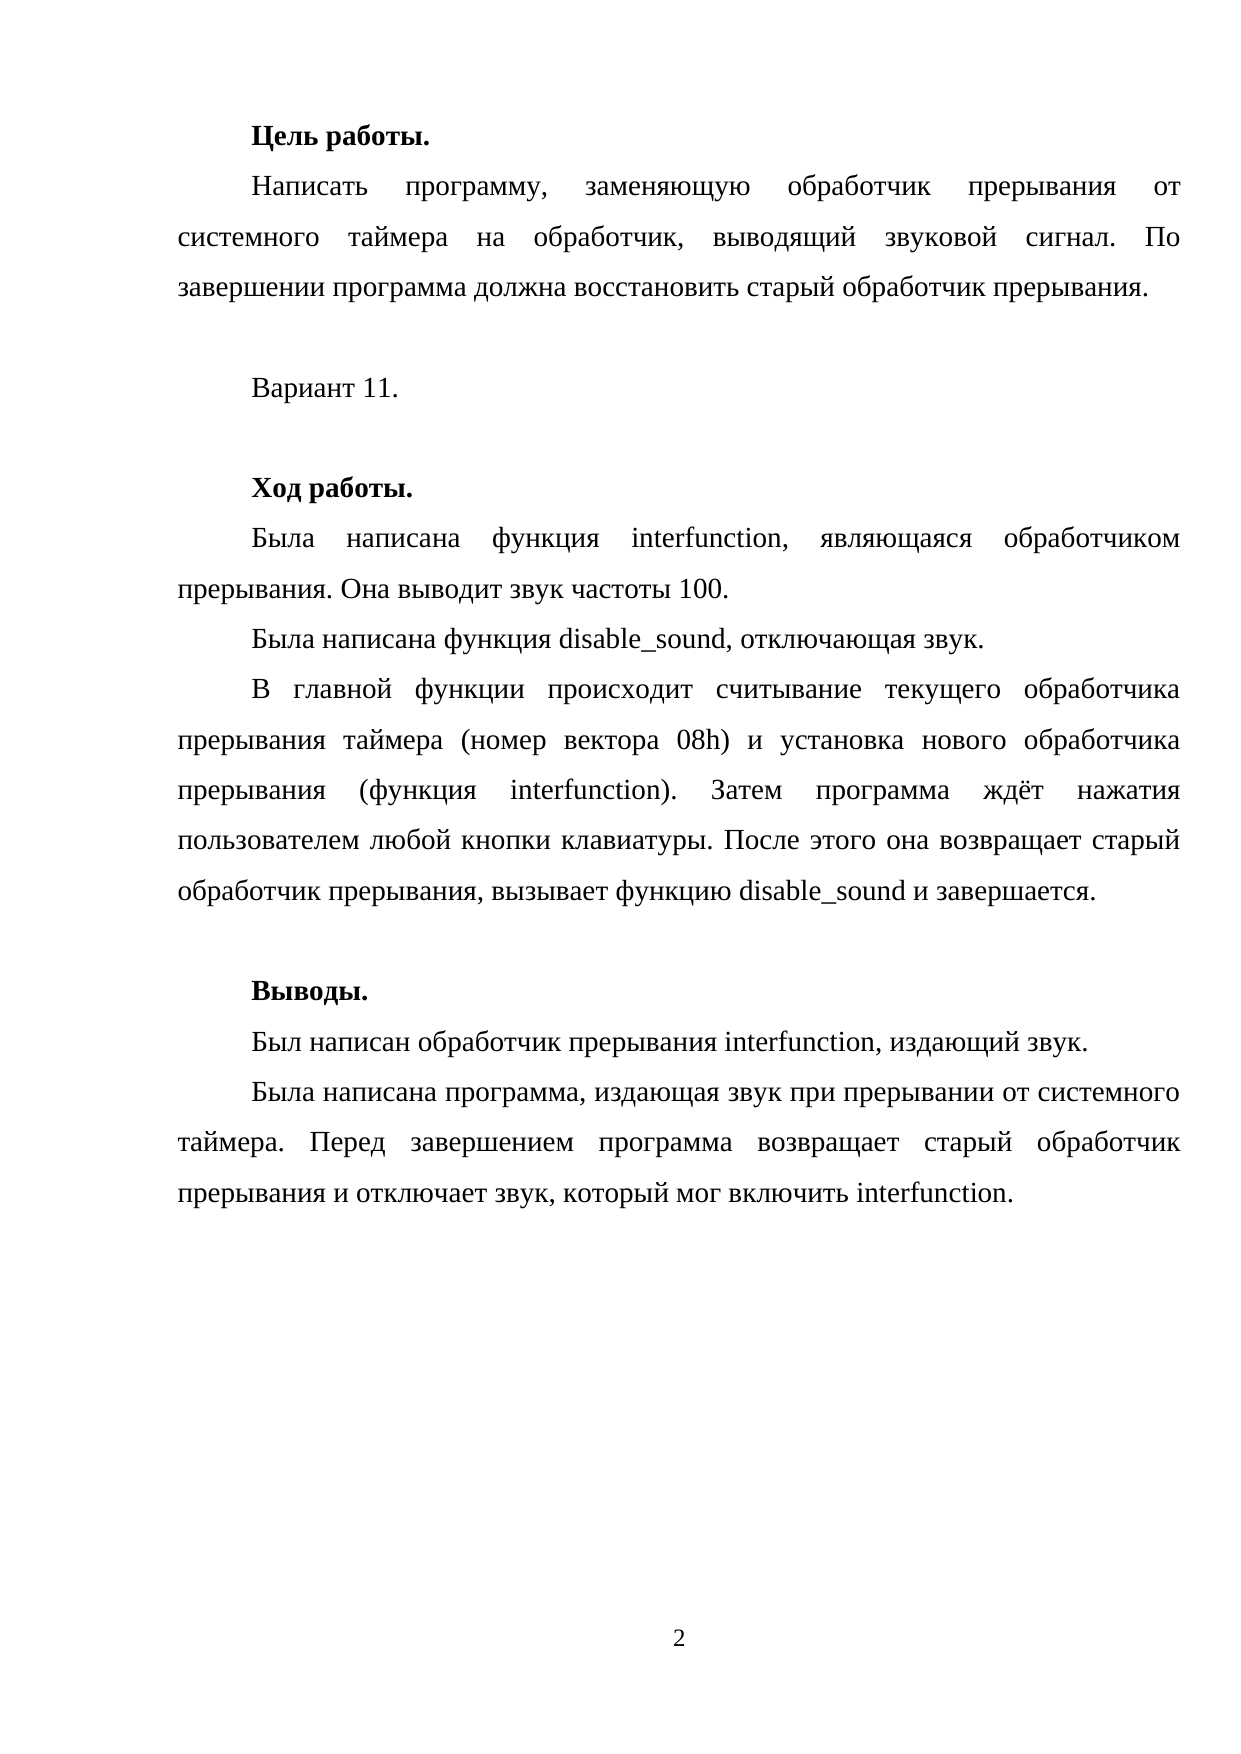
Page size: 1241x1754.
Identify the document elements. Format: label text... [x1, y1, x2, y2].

text В главной функции происходит считывание текущего обработчика прерывания таймера (номер вектора 08h) и установка нового обработчика прерывания (функция interfunction). Затем программа ждёт нажатия пользователем любой кнопки клавиатуры. После этого она возвращает старый обработчик прерывания, вызывает функцию disable_sound и завершается. [177, 672, 1181, 906]
text Была написана функция interfunction, являющаяся обработчиком прерывания. Она выводит звук частоты 100. [177, 521, 1181, 604]
text Была написана функция disable_sound, отключающая звук. [177, 621, 1181, 655]
text Цель работы. [177, 118, 1181, 152]
text Была написана программа, издающая звук при прерывании от системного таймера. Перед завершением программа возвращает старый обработчик прерывания и отключает звук, который мог включить interfunction. [177, 1074, 1181, 1208]
text Ход работы. [177, 470, 1181, 504]
text Написать программу, заменяющую обработчик прерывания от системного таймера на обработчик, выводящий звуковой сигнал. По завершении программа должна восстановить старый обработчик прерывания. [177, 168, 1181, 303]
text Выводы. [177, 973, 1181, 1007]
text Был написан обработчик прерывания interfunction, издающий звук. [177, 1024, 1181, 1057]
text Вариант 11. [177, 370, 1181, 403]
